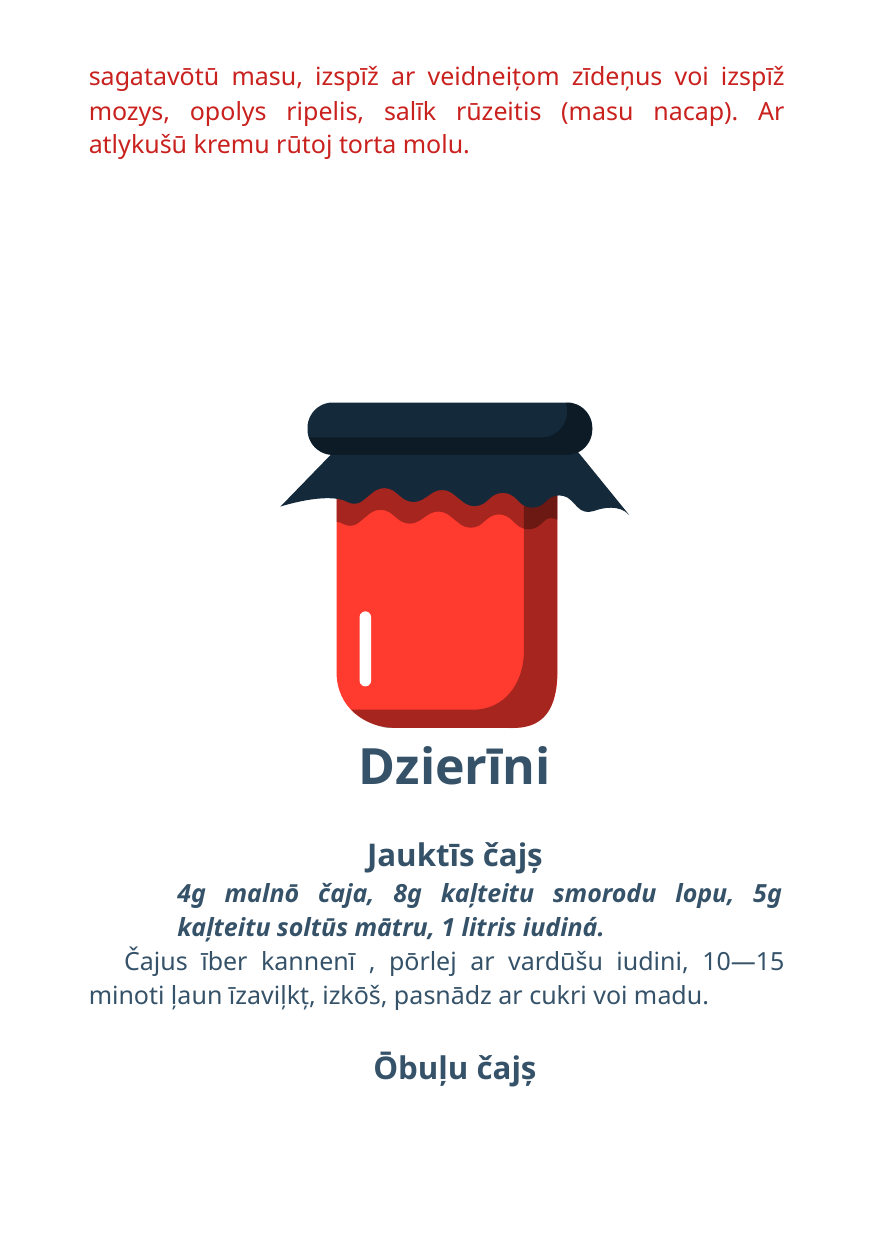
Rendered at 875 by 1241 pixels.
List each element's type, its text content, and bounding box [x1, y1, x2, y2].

text Jauktīs čajș [88, 833, 786, 876]
text Čajus īber kannenī , pōrlej ar vardūšu iudini, 10—15 minoti ļaun īzaviļkț, izkōš, pasnādz ar cukri voi madu. [88, 944, 786, 1012]
text Dzierīni [88, 731, 786, 799]
text sagatavōtū masu, izspīž ar veidneițom zīdeņus voi izspīž mozys, opolys ripelis, salīk rūzeitis (masu nacap). Ar atlykušū kremu rūtoj torta molu. [88, 59, 786, 161]
text 4g malnō čaja, 8g kaļteitu smorodu lopu, 5g kaļteitu soltūs mātru, 1 litris iudiná. [177, 876, 786, 944]
text Ōbuļu čajș [88, 1046, 786, 1089]
